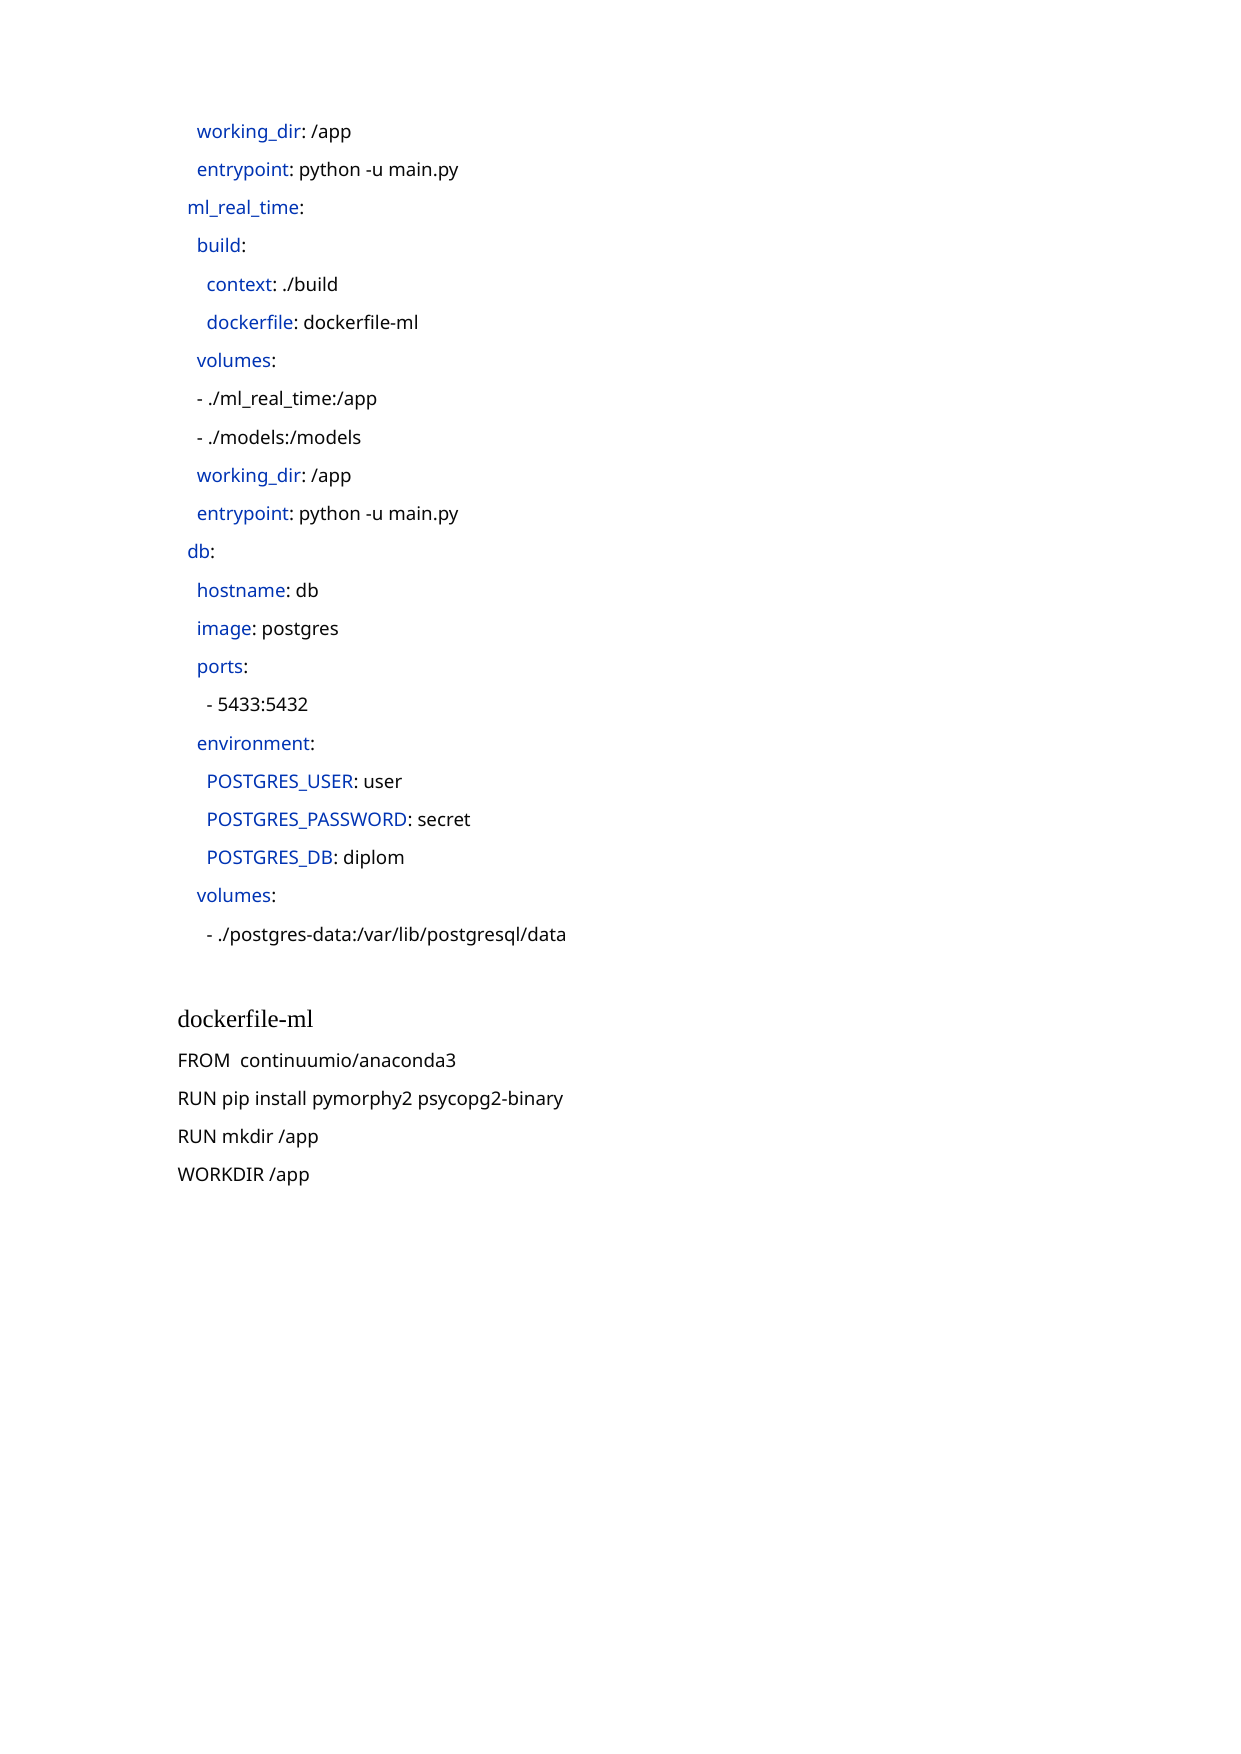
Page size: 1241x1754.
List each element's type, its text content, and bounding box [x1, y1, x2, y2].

text FROM continuumio/anaconda3 RUN pip install pymorphy2 psycopg2-binary RUN mkdir /app WORKDIR /app [177, 1047, 1181, 1187]
text dockerfile-ml [177, 1004, 1181, 1033]
text working_dir: /app entrypoint: python -u main.py ml_real_time: build: context: ./build dockerfile: dockerfile-ml volumes: - ./ml_real_time:/app - ./models:/models working_dir: /app entrypoint: python -u main.py db: hostname: db image: postgres ports: - 5433:5432 environment: POSTGRES_USER: user POSTGRES_PASSWORD: secret POSTGRES_DB: diplom volumes: - ./postgres-data:/var/lib/postgresql/data [177, 118, 1181, 989]
